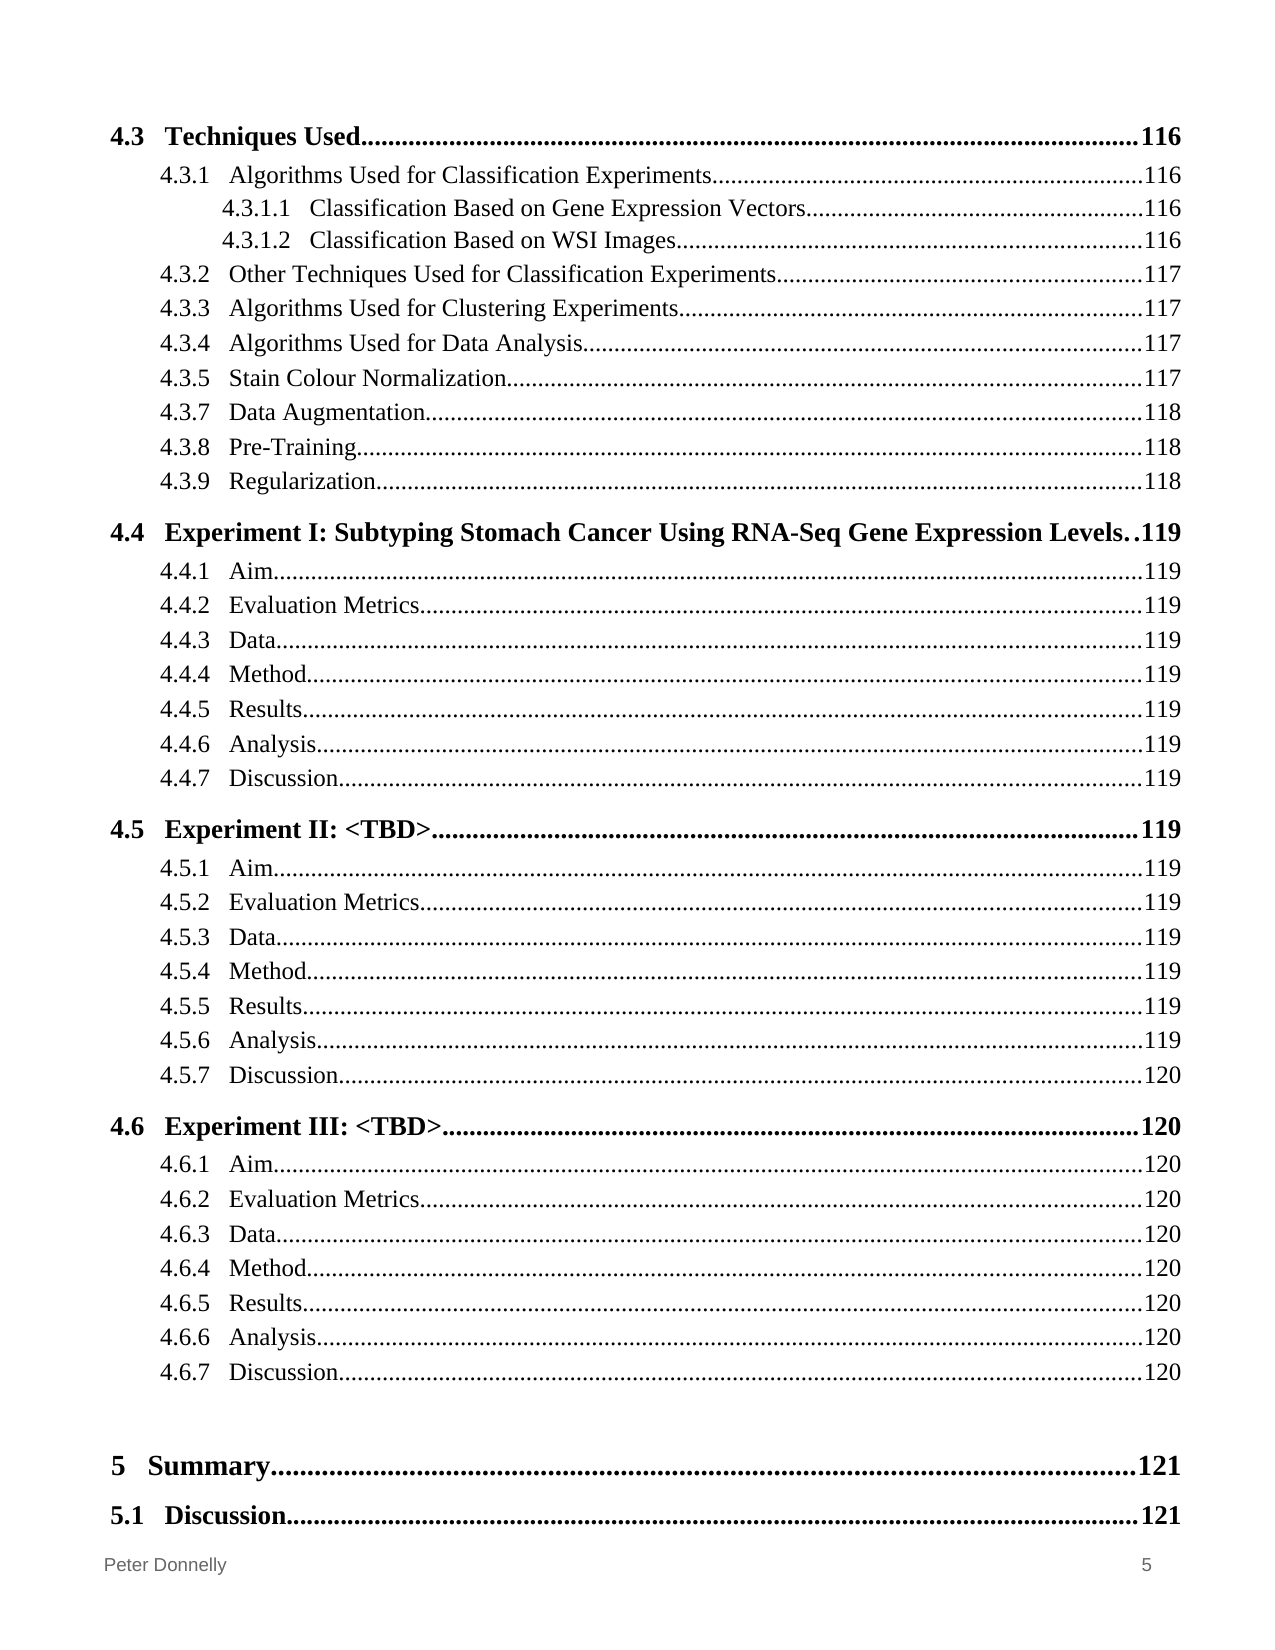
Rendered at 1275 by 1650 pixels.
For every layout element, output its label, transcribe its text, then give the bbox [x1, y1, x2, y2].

text 4.4.2 Evaluation Metrics 119 [154, 590, 1181, 619]
text 4.4.7 Discussion 119 [154, 763, 1181, 792]
text 4.4.6 Analysis 119 [154, 729, 1181, 757]
text 4.5.3 Data 119 [154, 922, 1181, 951]
text 5 Summary 121 [103, 1448, 1181, 1481]
text 4.5.5 Results 119 [154, 991, 1181, 1020]
text 4.3.7 Data Augmentation 118 [154, 397, 1181, 426]
text 4.6.1 Aim 120 [154, 1149, 1181, 1178]
text 4.5.4 Method 119 [154, 956, 1181, 985]
text 4.3.3 Algorithms Used for Clustering Experiments 117 [154, 293, 1181, 322]
text 4.4 Experiment I: Subtyping Stomach Cancer Using RNA-Seq Gene Expression Levels 119 [103, 516, 1181, 547]
text 4.6.7 Discussion 120 [154, 1357, 1181, 1386]
text 4.3.1.2 Classification Based on WSI Images 116 [216, 226, 1181, 254]
text 4.5.6 Analysis 119 [154, 1026, 1181, 1054]
text 4.4.3 Data 119 [154, 625, 1181, 654]
text 4.6.5 Results 120 [154, 1288, 1181, 1317]
text 4.6.2 Evaluation Metrics 120 [154, 1184, 1181, 1213]
text 4.4.4 Method 119 [154, 659, 1181, 688]
text 4.3.9 Regularization 118 [154, 466, 1181, 495]
text 4.3.8 Pre-Training 118 [154, 432, 1181, 461]
text 4.6 Experiment III: <TBD> 120 [103, 1109, 1181, 1141]
text 4.3.2 Other Techniques Used for Classification Experiments 117 [154, 259, 1181, 288]
text 4.5.7 Discussion 120 [154, 1060, 1181, 1089]
text 4.5 Experiment II: <TBD> 119 [103, 813, 1181, 844]
text 4.3 Techniques Used 116 [103, 120, 1181, 151]
text 4.3.5 Stain Colour Normalization 117 [154, 363, 1181, 391]
text 4.3.1 Algorithms Used for Classification Experiments 116 [154, 160, 1181, 188]
text 4.6.4 Method 120 [154, 1253, 1181, 1282]
text 4.4.1 Aim 119 [154, 556, 1181, 584]
text 4.6.6 Analysis 120 [154, 1322, 1181, 1351]
text 5.1 Discussion 121 [103, 1499, 1181, 1530]
text 4.3.4 Algorithms Used for Data Analysis 117 [154, 328, 1181, 357]
text 4.5.2 Evaluation Metrics 119 [154, 887, 1181, 916]
text 4.6.3 Data 120 [154, 1219, 1181, 1247]
text 4.5.1 Aim 119 [154, 853, 1181, 881]
text 4.4.5 Results 119 [154, 694, 1181, 723]
text 4.3.1.1 Classification Based on Gene Expression Vectors 116 [216, 193, 1181, 222]
